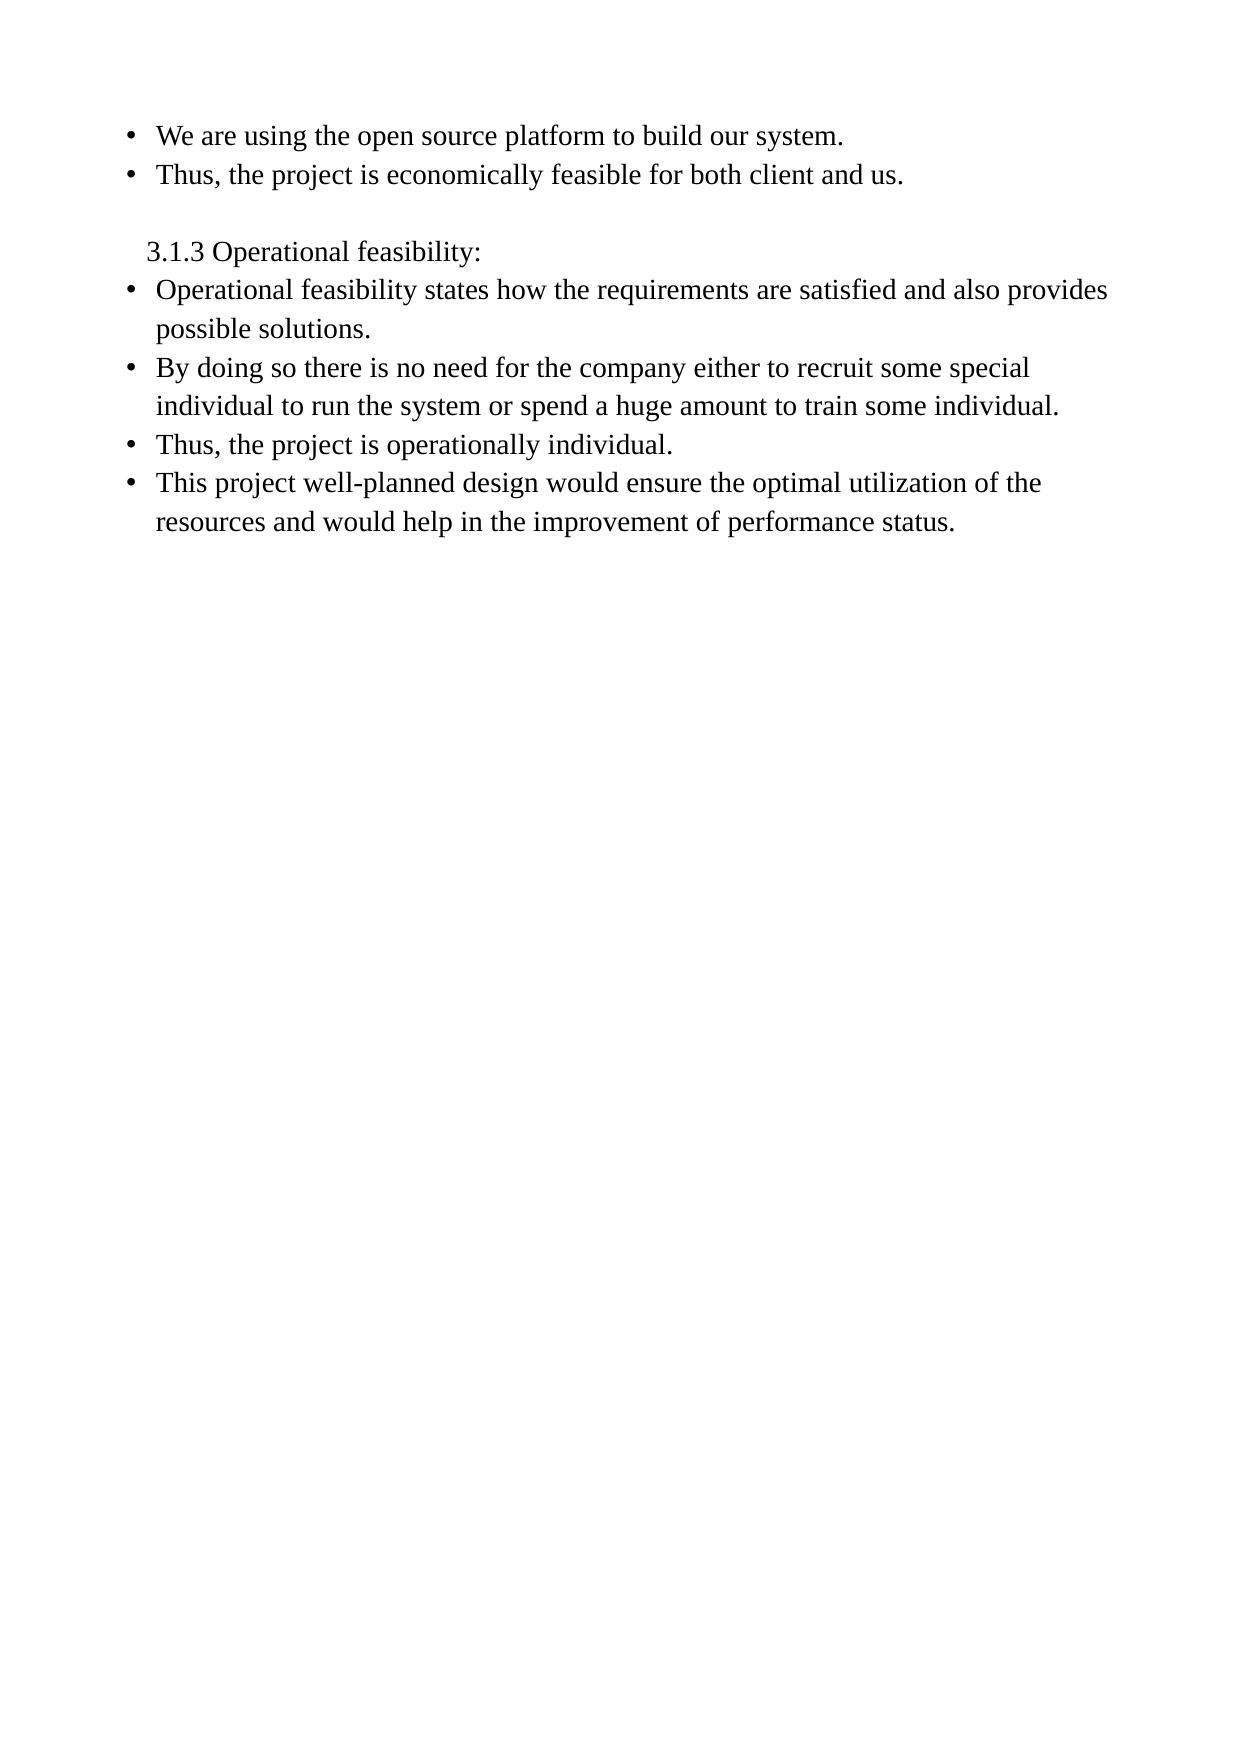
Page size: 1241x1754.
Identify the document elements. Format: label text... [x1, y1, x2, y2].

list We are using the open source platform to build our system. [156, 118, 1122, 152]
list By doing so there is no need for the company either to recruit some special individual to run the system or spend a huge amount to train some individual. [156, 350, 1122, 422]
list This project well-planned design would ensure the optimal utilization of the resources and would help in the improvement of performance status. [156, 466, 1122, 538]
list Thus, the project is operationally individual. [156, 427, 1122, 461]
list Operational feasibility states how the requirements are satisfied and also provides possible solutions. [156, 272, 1122, 345]
text 3.1.3 Operational feasibility: [146, 234, 1094, 267]
list Thus, the project is economically feasible for both client and us. [156, 157, 1122, 190]
